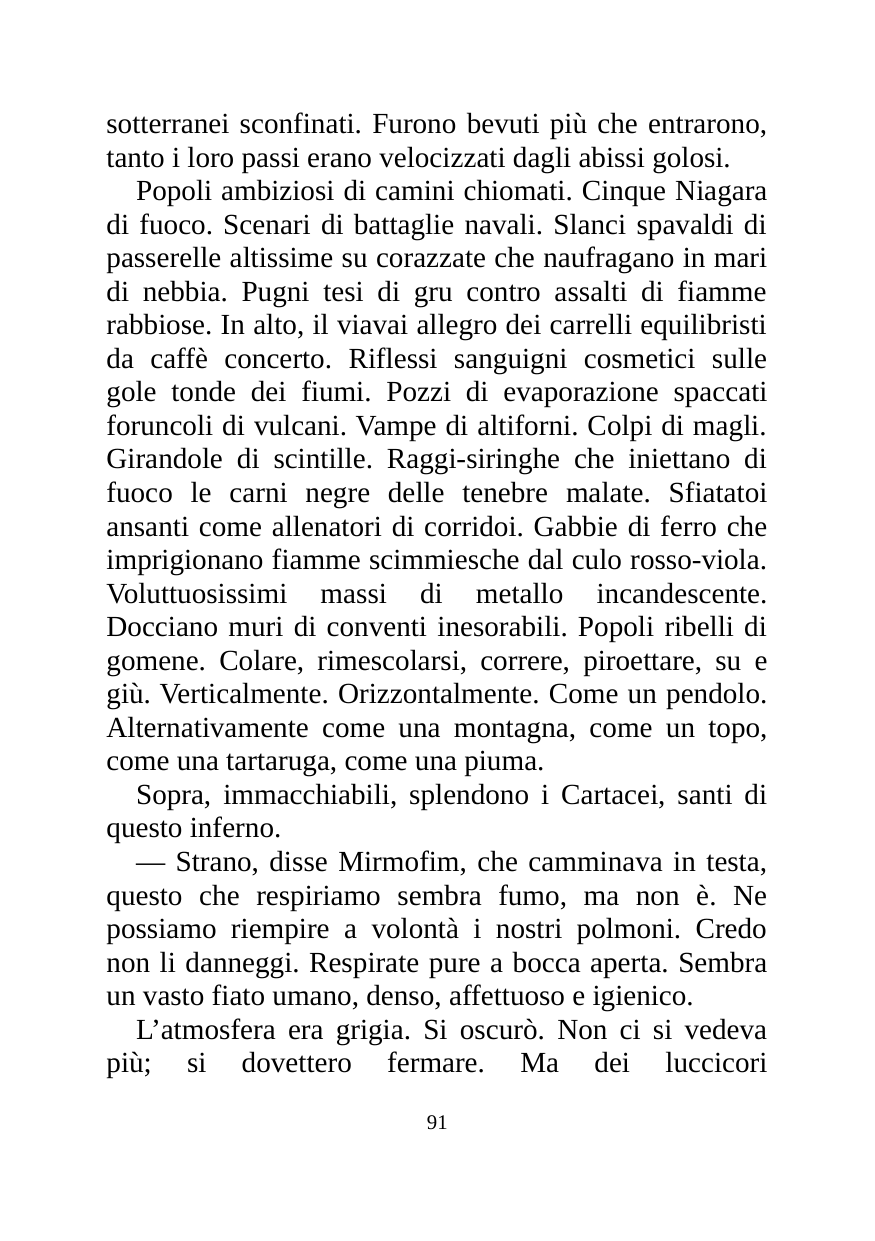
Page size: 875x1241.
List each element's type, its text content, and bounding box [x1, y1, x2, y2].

text Sopra, immacchiabili, splendono i Cartacei, santi di questo inferno. [106, 777, 768, 844]
text — Strano, disse Mirmofim, che camminava in testa, questo che respiriamo sembra fumo, ma non è. Ne possiamo riempire a volontà i nostri polmoni. Credo non li danneggi. Respirate pure a bocca aperta. Sembra un vasto fiato umano, denso, affettuoso e igienico. [106, 844, 768, 1012]
text sotterranei sconfinati. Furono bevuti più che entrarono, tanto i loro passi erano velocizzati dagli abissi golosi. [106, 106, 768, 173]
text L’atmosfera era grigia. Si oscurò. Non ci si vedeva più; si dovettero fermare. Ma dei luccicori [106, 1012, 768, 1079]
text Popoli ambiziosi di camini chiomati. Cinque Niagara di fuoco. Scenari di battaglie navali. Slanci spavaldi di passerelle altissime su corazzate che naufragano in mari di nebbia. Pugni tesi di gru contro assalti di fiamme rabbiose. In alto, il viavai allegro dei carrelli equilibristi da caffè concerto. Riflessi sanguigni cosmetici sulle gole tonde dei fiumi. Pozzi di evaporazione spaccati foruncoli di vulcani. Vampe di altiforni. Colpi di magli. Girandole di scintille. Raggi-siringhe che iniettano di fuoco le carni negre delle tenebre malate. Sfiatatoi ansanti come allenatori di corridoi. Gabbie di ferro che imprigionano fiamme scimmiesche dal culo rosso-viola. Voluttuosissimi massi di metallo incandescente. Docciano muri di conventi inesorabili. Popoli ribelli di gomene. Colare, rimescolarsi, correre, piroettare, su e giù. Verticalmente. Orizzontalmente. Come un pendolo. Alternativamente come una montagna, come un topo, come una tartaruga, come una piuma. [106, 173, 768, 777]
